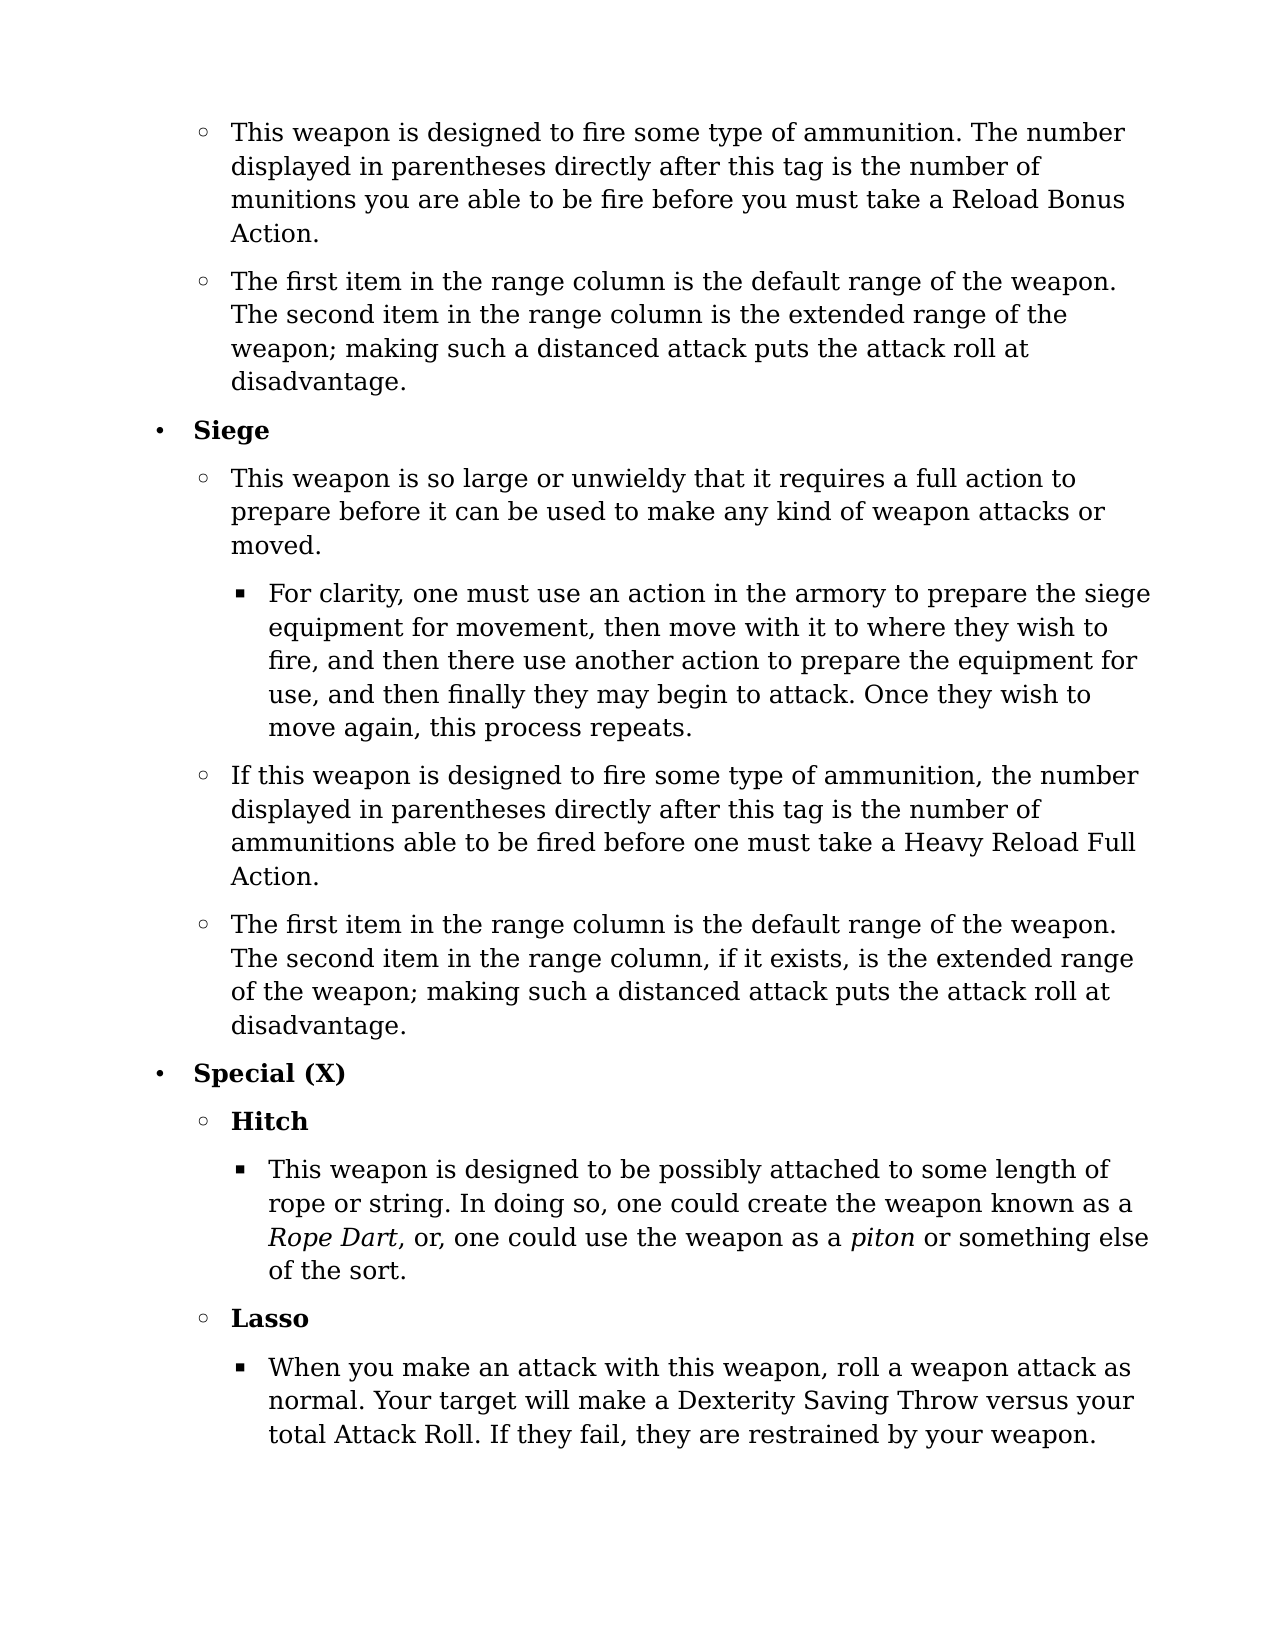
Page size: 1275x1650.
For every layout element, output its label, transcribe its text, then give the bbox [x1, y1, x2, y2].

list Hitch [193, 1107, 1157, 1137]
list Siege [156, 416, 1157, 445]
list Special (X) [156, 1059, 1157, 1088]
list The first item in the range column is the default range of the weapon. The second item in the range column is the extended range of the weapon; making such a distanced attack puts the attack roll at disadvantage. [193, 267, 1157, 397]
list If this weapon is designed to fire some type of ammunition, the number displayed in parentheses directly after this tag is the number of ammunitions able to be fired before one must take a Heavy Reload Full Action. [193, 761, 1157, 891]
list This weapon is designed to fire some type of ammunition. The number displayed in parentheses directly after this tag is the number of munitions you are able to be fire before you must take a Reload Bonus Action. [193, 118, 1157, 248]
list This weapon is so large or unwieldy that it requires a full action to prepare before it can be used to make any kind of weapon attacks or moved. [193, 464, 1157, 560]
list The first item in the range column is the default range of the weapon. The second item in the range column, if it exists, is the extended range of the weapon; making such a distanced attack puts the attack roll at disadvantage. [193, 910, 1157, 1040]
list This weapon is designed to be possibly attached to some length of rope or string. In doing so, one could create the weapon known as a Rope Dart, or, one could use the weapon as a piton or something else of the sort. [231, 1156, 1157, 1285]
list For clarity, one must use an action in the armory to prepare the siege equipment for movement, then move with it to where they wish to fire, and then there use another action to prepare the equipment for use, and then finally they may begin to attack. Once they wish to move again, this process repeats. [231, 579, 1157, 742]
list Lasso [193, 1304, 1157, 1334]
list When you make an attack with this weapon, roll a weapon attack as normal. Your target will make a Dexterity Saving Throw versus your total Attack Roll. If they fail, they are restrained by your weapon. [231, 1353, 1157, 1449]
